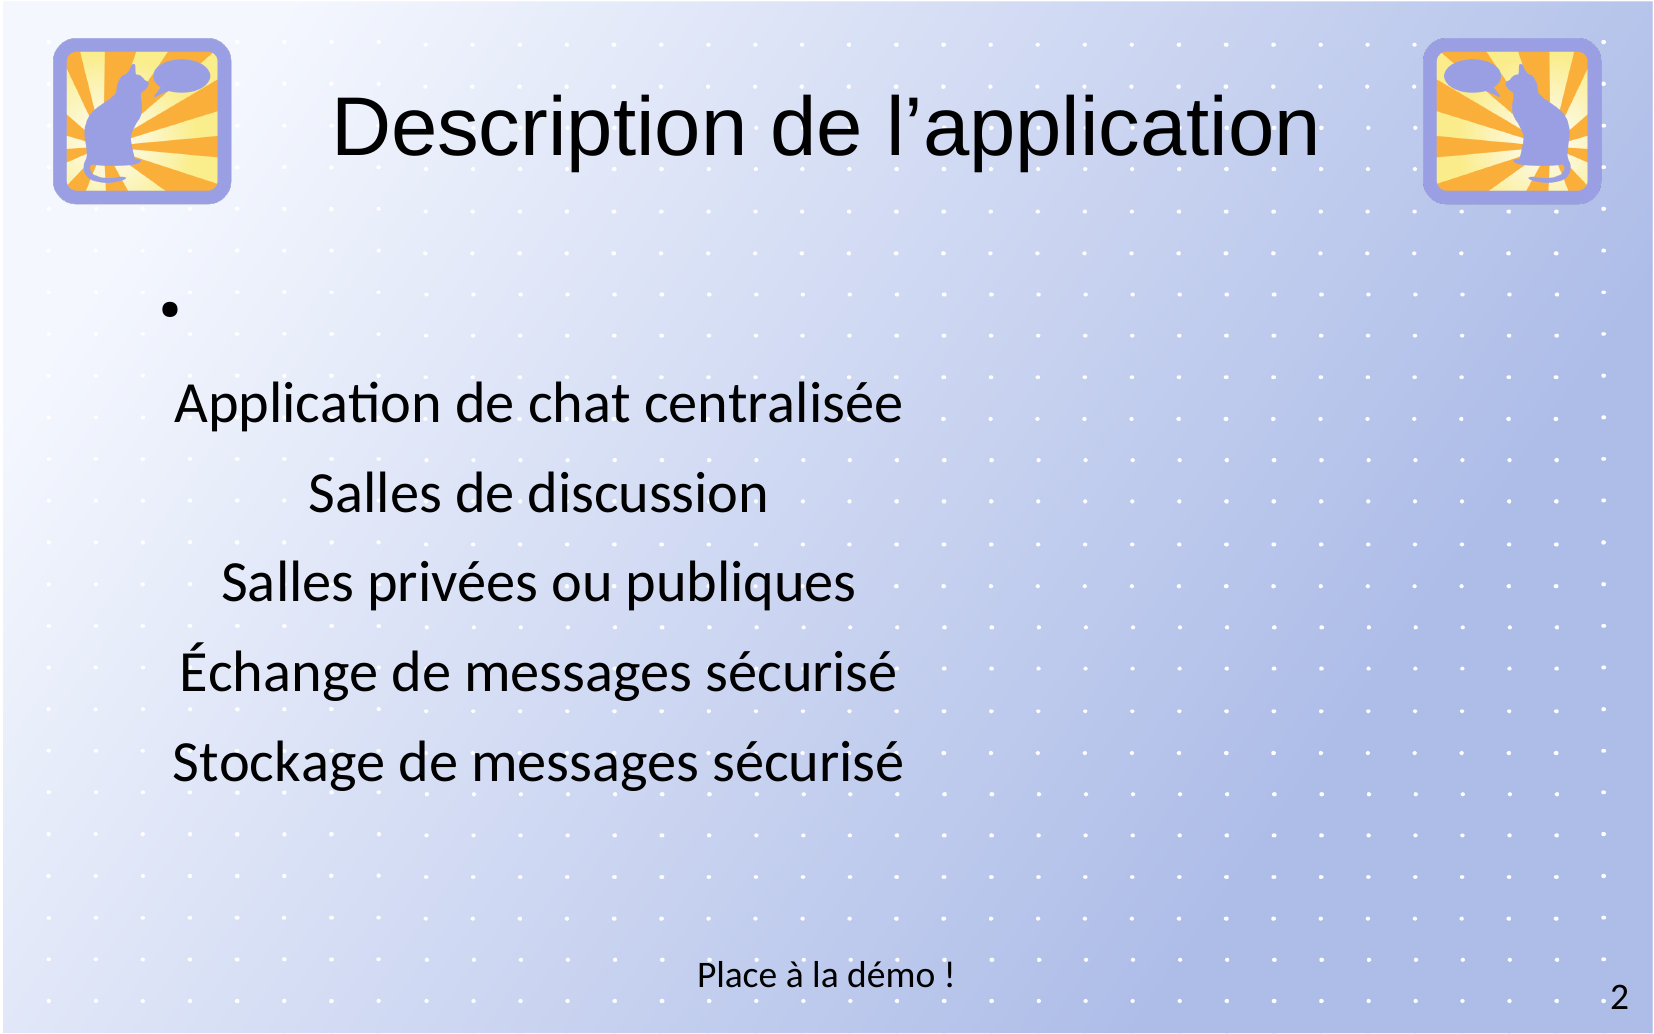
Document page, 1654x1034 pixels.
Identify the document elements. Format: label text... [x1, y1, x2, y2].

text_box 2 [1595, 1003, 1642, 1025]
text_box Place à la démo ! [11, 942, 1642, 1003]
title Description de l’application [237, 80, 1417, 175]
picture [1417, 32, 1607, 210]
picture [47, 32, 237, 210]
list Application de chat centralisée Salles de discussion Salles privées ou publiques Échange de messages sécurisé Stockage de messages sécurisé [47, 272, 1535, 872]
